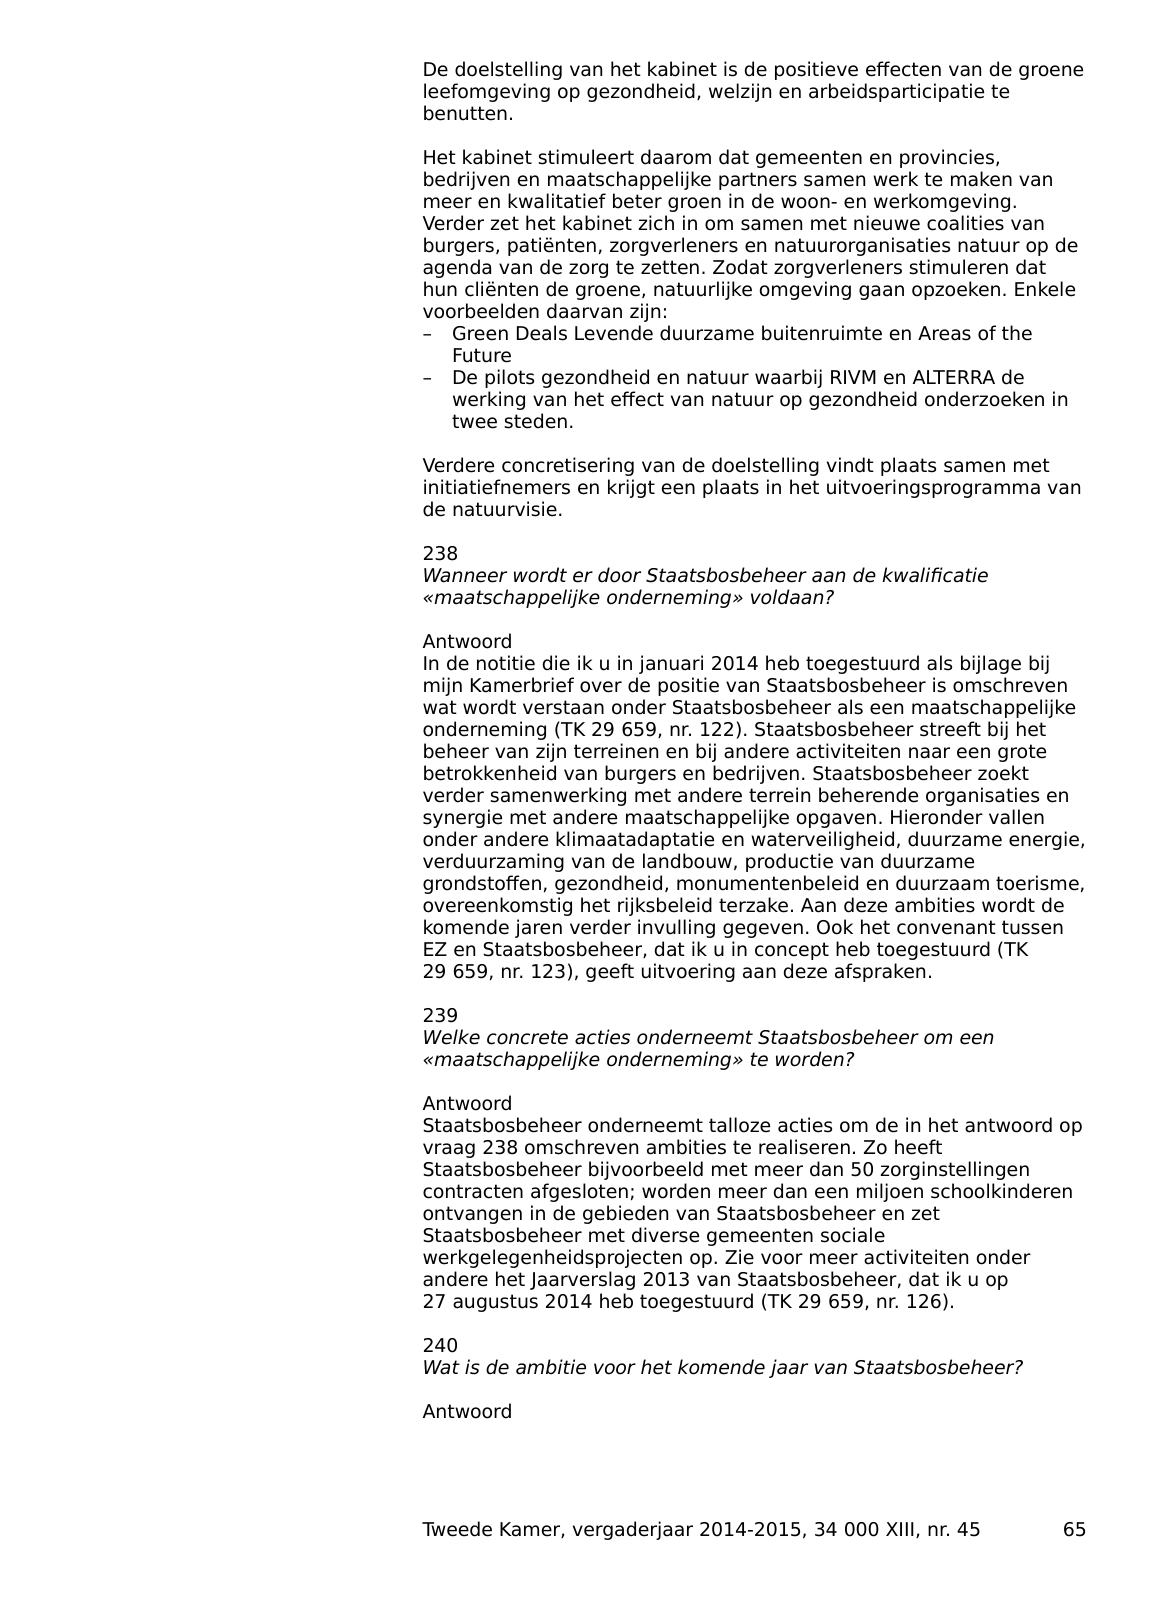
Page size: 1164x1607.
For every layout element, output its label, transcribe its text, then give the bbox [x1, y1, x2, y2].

text Antwoord [422, 631, 1087, 653]
text 240 [422, 1335, 1087, 1357]
text Het kabinet stimuleert daarom dat gemeenten en provincies, bedrijven en maatschappelijke partners samen werk te maken van meer en kwalitatief beter groen in de woon- en werkomgeving. [422, 147, 1087, 213]
text Antwoord [422, 1093, 1087, 1115]
text In de notitie die ik u in januari 2014 heb toegestuurd als bijlage bij mijn Kamerbrief over de positie van Staatsbosbeheer is omschreven wat wordt verstaan onder Staatsbosbeheer als een maatschappelijke onderneming (TK 29 659, nr. 122). Staatsbosbeheer streeft bij het beheer van zijn terreinen en bij andere activiteiten naar een grote betrokkenheid van burgers en bedrijven. Staatsbosbeheer zoekt verder samenwerking met andere terrein beherende organisaties en synergie met andere maatschappelijke opgaven. Hieronder vallen onder andere klimaatadaptatie en waterveiligheid, duurzame energie, verduurzaming van de landbouw, productie van duurzame grondstoffen, gezondheid, monumentenbeleid en duurzaam toerisme, overeenkomstig het rijksbeleid terzake. Aan deze ambities wordt de komende jaren verder invulling gegeven. Ook het convenant tussen EZ en Staatsbosbeheer, dat ik u in concept heb toegestuurd (TK 29 659, nr. 123), geeft uitvoering aan deze afspraken. [422, 653, 1087, 983]
text 238 [422, 543, 1087, 565]
text Wat is de ambitie voor het komende jaar van Staatsbosbeheer? [422, 1357, 1087, 1379]
text Wanneer wordt er door Staatsbosbeheer aan de kwalificatie «maatschappelijke onderneming» voldaan? [422, 565, 1087, 609]
text 239 [422, 1005, 1087, 1027]
text – Green Deals Levende duurzame buitenruimte en Areas of the Future [422, 323, 1087, 367]
text Antwoord [422, 1401, 1087, 1423]
text De doelstelling van het kabinet is de positieve effecten van de groene leefomgeving op gezondheid, welzijn en arbeidsparticipatie te benutten. [422, 59, 1087, 125]
text Verdere concretisering van de doelstelling vindt plaats samen met initiatiefnemers en krijgt een plaats in het uitvoeringsprogramma van de natuurvisie. [422, 455, 1087, 521]
text Staatsbosbeheer onderneemt talloze acties om de in het antwoord op vraag 238 omschreven ambities te realiseren. Zo heeft Staatsbosbeheer bijvoorbeeld met meer dan 50 zorginstellingen contracten afgesloten; worden meer dan een miljoen schoolkinderen ontvangen in de gebieden van Staatsbosbeheer en zet Staatsbosbeheer met diverse gemeenten sociale werkgelegenheidsprojecten op. Zie voor meer activiteiten onder andere het Jaarverslag 2013 van Staatsbosbeheer, dat ik u op 27 augustus 2014 heb toegestuurd (TK 29 659, nr. 126). [422, 1115, 1087, 1313]
text Welke concrete acties onderneemt Staatsbosbeheer om een «maatschappelijke onderneming» te worden? [422, 1027, 1087, 1071]
text – De pilots gezondheid en natuur waarbij RIVM en ALTERRA de werking van het effect van natuur op gezondheid onderzoeken in twee steden. [422, 367, 1087, 433]
text Verder zet het kabinet zich in om samen met nieuwe coalities van burgers, patiënten, zorgverleners en natuurorganisaties natuur op de agenda van de zorg te zetten. Zodat zorgverleners stimuleren dat hun cliënten de groene, natuurlijke omgeving gaan opzoeken. Enkele voorbeelden daarvan zijn: [422, 213, 1087, 323]
